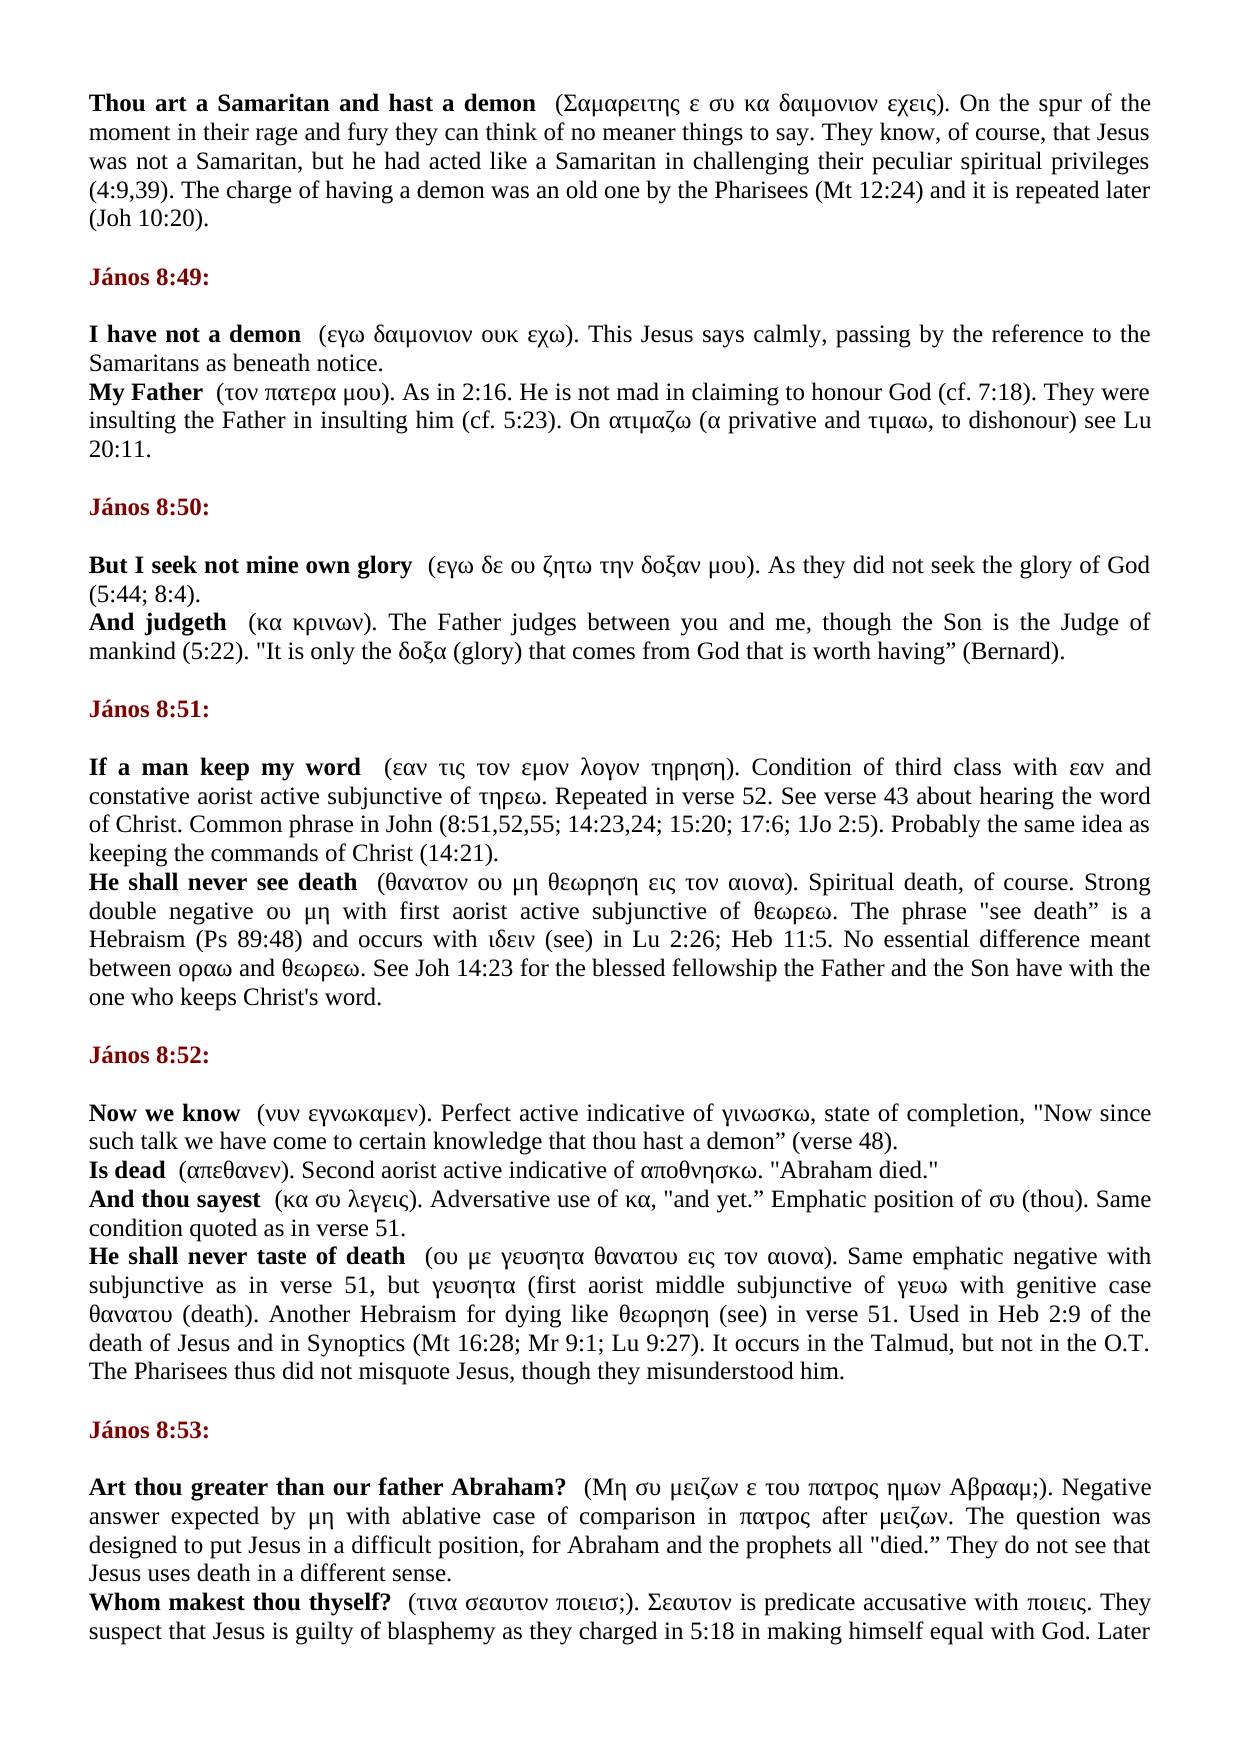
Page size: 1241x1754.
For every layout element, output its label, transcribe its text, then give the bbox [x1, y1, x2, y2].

text Now we know (νυν εγνωκαμεν). Perfect active indicative of γινωσκω, state of completion, "Now since such talk we have come to certain knowledge that thou hast a demon” (verse 48). [88, 1098, 1152, 1155]
text János 8:50: [88, 492, 1152, 521]
text János 8:51: [88, 694, 1152, 723]
text I have not a demon (εγω δαιμονιον ουκ εχω). This Jesus says calmly, passing by the reference to the Samaritans as beneath notice. [88, 319, 1152, 377]
text My Father (τον πατερα μου). As in 2:16. He is not mad in claiming to honour God (cf. 7:18). They were insulting the Father in insulting him (cf. 5:23). On ατιμαζω (α privative and τιμαω, to dishonour) see Lu 20:11. [88, 377, 1152, 463]
text Art thou greater than our father Abraham? (Μη συ μειζων ε του πατρος ημων Αβρααμ;). Negative answer expected by μη with ablative case of comparison in πατρος after μειζων. The question was designed to put Jesus in a difficult position, for Abraham and the prophets all "died.” They do not see that Jesus uses death in a different sense. [88, 1472, 1152, 1587]
text János 8:53: [88, 1415, 1152, 1443]
text Thou art a Samaritan and hast a demon (Σαμαρειτης ε συ κα δαιμονιον εχεις). On the spur of the moment in their rage and fury they can think of no meaner things to say. They know, of course, that Jesus was not a Samaritan, but he had acted like a Samaritan in challenging their peculiar spiritual privileges (4:9,39). The charge of having a demon was an old one by the Pharisees (Mt 12:24) and it is repeated later (Joh 10:20). [88, 88, 1152, 232]
text János 8:49: [88, 262, 1152, 291]
text He shall never see death (θανατον ου μη θεωρηση εις τον αιονα). Spiritual death, of course. Strong double negative ου μη with first aorist active subjunctive of θεωρεω. The phrase "see death” is a Hebraism (Ps 89:48) and occurs with ιδειν (see) in Lu 2:26; Heb 11:5. No essential difference meant between οραω and θεωρεω. See Joh 14:23 for the blessed fellowship the Father and the Son have with the one who keeps Christ's word. [88, 867, 1152, 1011]
text But I seek not mine own glory (εγω δε ου ζητω την δοξαν μου). As they did not seek the glory of God (5:44; 8:4). [88, 550, 1152, 607]
text And judgeth (κα κρινων). The Father judges between you and me, though the Son is the Judge of mankind (5:22). "It is only the δοξα (glory) that comes from God that is worth having” (Bernard). [88, 607, 1152, 665]
text Whom makest thou thyself? (τινα σεαυτον ποιεισ;). Σεαυτον is predicate accusative with ποιεις. They suspect that Jesus is guilty of blasphemy as they charged in 5:18 in making himself equal with God. Later [88, 1587, 1152, 1645]
text Is dead (απεθανεν). Second aorist active indicative of αποθνησκω. "Abraham died." [88, 1155, 1152, 1184]
text He shall never taste of death (ου με γευσητα θανατου εις τον αιονα). Same emphatic negative with subjunctive as in verse 51, but γευσητα (first aorist middle subjunctive of γευω with genitive case θανατου (death). Another Hebraism for dying like θεωρηση (see) in verse 51. Used in Heb 2:9 of the death of Jesus and in Synoptics (Mt 16:28; Mr 9:1; Lu 9:27). It occurs in the Talmud, but not in the O.T. The Pharisees thus did not misquote Jesus, though they misunderstood him. [88, 1241, 1152, 1385]
text If a man keep my word (εαν τις τον εμον λογον τηρηση). Condition of third class with εαν and constative aorist active subjunctive of τηρεω. Repeated in verse 52. See verse 43 about hearing the word of Christ. Common phrase in John (8:51,52,55; 14:23,24; 15:20; 17:6; 1Jo 2:5). Probably the same idea as keeping the commands of Christ (14:21). [88, 752, 1152, 867]
text And thou sayest (κα συ λεγεις). Adversative use of κα, "and yet.” Emphatic position of συ (thou). Same condition quoted as in verse 51. [88, 1184, 1152, 1241]
text János 8:52: [88, 1040, 1152, 1069]
